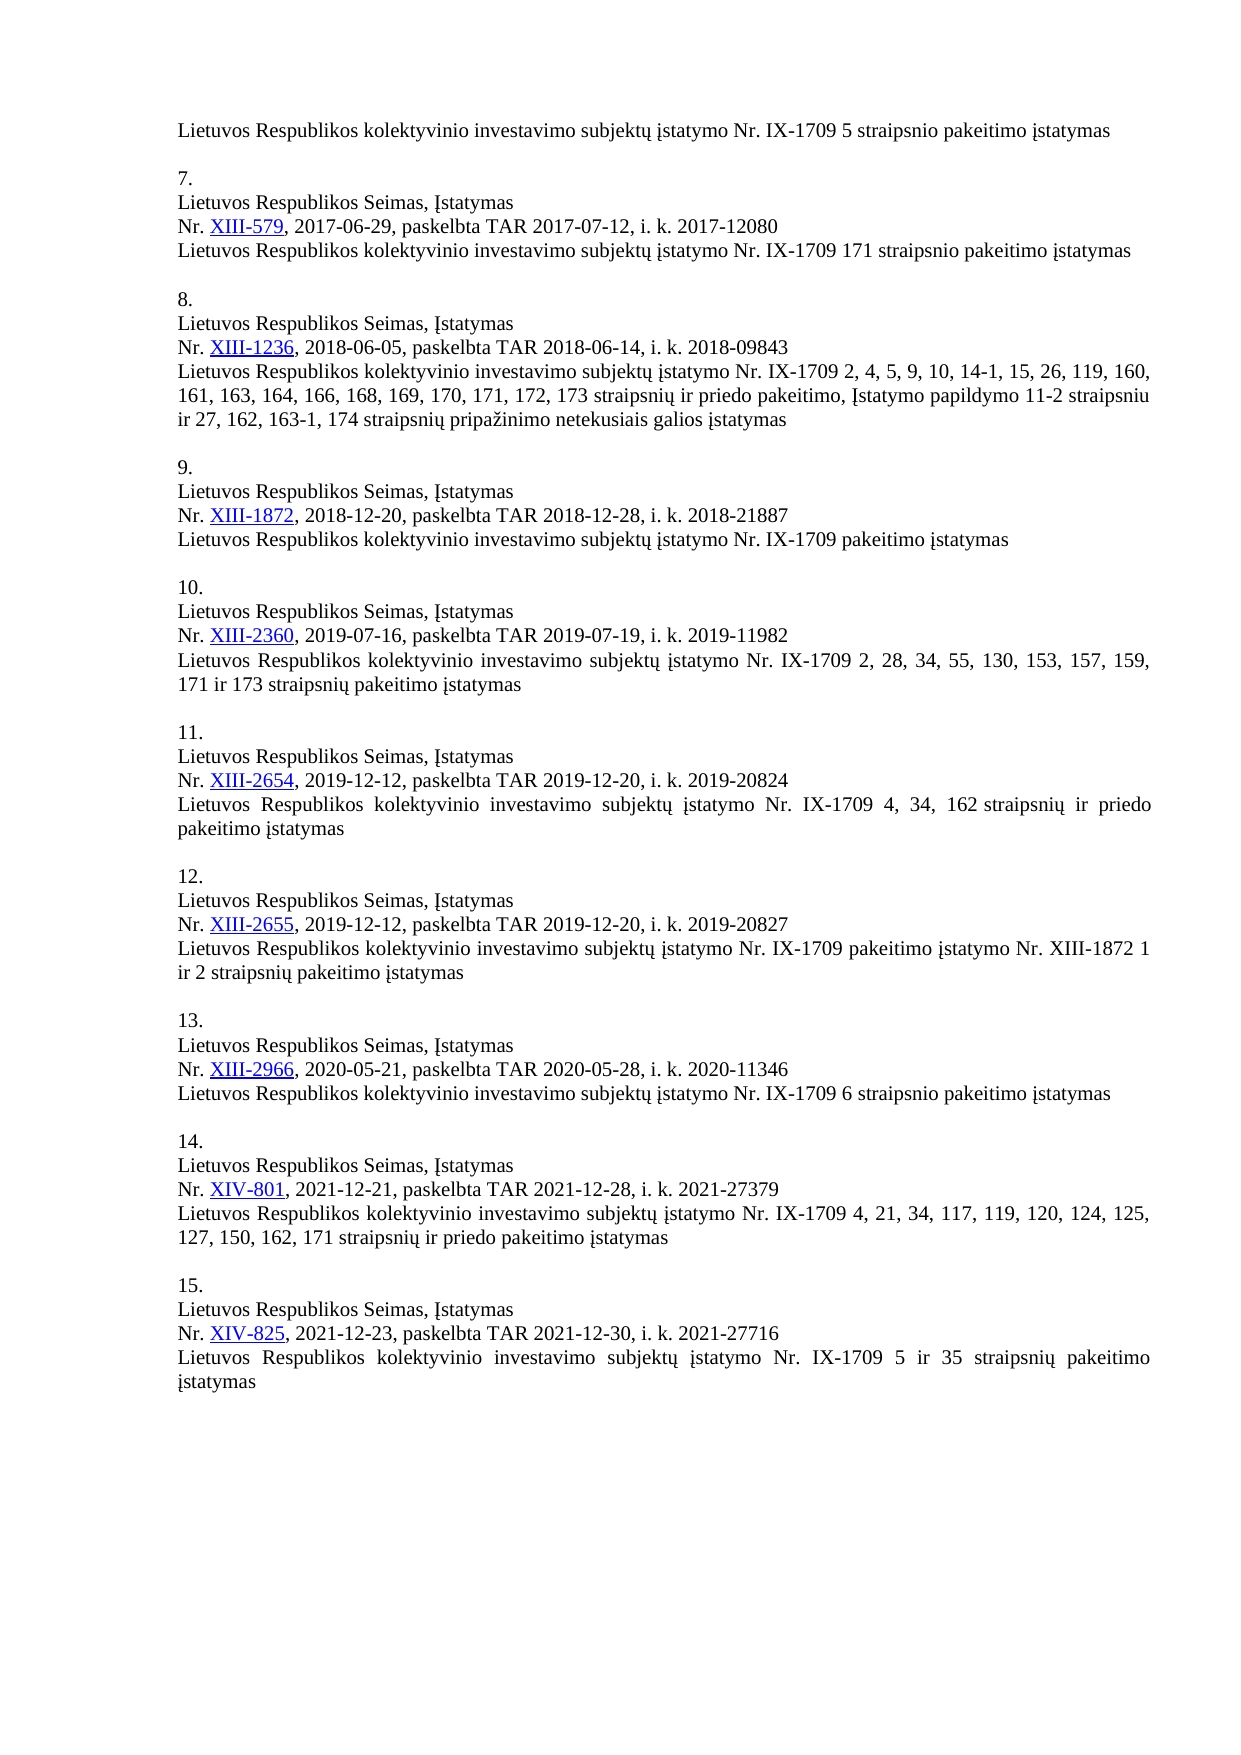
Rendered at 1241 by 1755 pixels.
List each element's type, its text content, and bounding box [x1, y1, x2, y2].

text 11. [177, 720, 1152, 744]
text Nr. XIII-2360, 2019-07-16, paskelbta TAR 2019-07-19, i. k. 2019-11982 [177, 623, 1152, 647]
text 14. [177, 1129, 1152, 1153]
text Lietuvos Respublikos Seimas, Įstatymas [177, 1032, 1152, 1057]
text Nr. XIII-2655, 2019-12-12, paskelbta TAR 2019-12-20, i. k. 2019-20827 [177, 912, 1152, 936]
text Nr. XIII-2654, 2019-12-12, paskelbta TAR 2019-12-20, i. k. 2019-20824 [177, 768, 1152, 792]
text 10. [177, 575, 1152, 599]
text Lietuvos Respublikos kolektyvinio investavimo subjektų įstatymo Nr. IX-1709 171 straipsnio pakeitimo įstatymas [177, 238, 1152, 262]
text Lietuvos Respublikos kolektyvinio investavimo subjektų įstatymo Nr. IX-1709 5 ir 35 straipsnių pakeitimo įstatymas [177, 1345, 1152, 1393]
text Lietuvos Respublikos Seimas, Įstatymas [177, 1153, 1152, 1177]
text 13. [177, 1008, 1152, 1032]
text Lietuvos Respublikos Seimas, Įstatymas [177, 1297, 1152, 1321]
text Lietuvos Respublikos kolektyvinio investavimo subjektų įstatymo Nr. IX-1709 pakeitimo įstatymo Nr. XIII-1872 1 ir 2 straipsnių pakeitimo įstatymas [177, 936, 1152, 984]
text Lietuvos Respublikos kolektyvinio investavimo subjektų įstatymo Nr. IX-1709 pakeitimo įstatymas [177, 527, 1152, 551]
text 7. [177, 166, 1152, 190]
text Lietuvos Respublikos kolektyvinio investavimo subjektų įstatymo Nr. IX-1709 2, 28, 34, 55, 130, 153, 157, 159, 171 ir 173 straipsnių pakeitimo įstatymas [177, 647, 1152, 696]
text Lietuvos Respublikos kolektyvinio investavimo subjektų įstatymo Nr. IX-1709 2, 4, 5, 9, 10, 14-1, 15, 26, 119, 160, 161, 163, 164, 166, 168, 169, 170, 171, 172, 173 straipsnių ir priedo pakeitimo, Įstatymo papildymo 11-2 straipsniu ir 27, 162, 163-1, 174 straipsnių pripažinimo netekusiais galios įstatymas [177, 359, 1152, 431]
text Lietuvos Respublikos kolektyvinio investavimo subjektų įstatymo Nr. IX-1709 6 straipsnio pakeitimo įstatymas [177, 1081, 1152, 1105]
text 9. [177, 455, 1152, 479]
text Nr. XIII-1872, 2018-12-20, paskelbta TAR 2018-12-28, i. k. 2018-21887 [177, 503, 1152, 527]
text 15. [177, 1273, 1152, 1297]
text Lietuvos Respublikos Seimas, Įstatymas [177, 599, 1152, 623]
text 12. [177, 864, 1152, 888]
text Nr. XIII-1236, 2018-06-05, paskelbta TAR 2018-06-14, i. k. 2018-09843 [177, 335, 1152, 359]
text Nr. XIV-825, 2021-12-23, paskelbta TAR 2021-12-30, i. k. 2021-27716 [177, 1321, 1152, 1345]
text Lietuvos Respublikos Seimas, Įstatymas [177, 888, 1152, 912]
text Lietuvos Respublikos Seimas, Įstatymas [177, 190, 1152, 214]
text Lietuvos Respublikos kolektyvinio investavimo subjektų įstatymo Nr. IX-1709 4, 21, 34, 117, 119, 120, 124, 125, 127, 150, 162, 171 straipsnių ir priedo pakeitimo įstatymas [177, 1201, 1152, 1249]
text Lietuvos Respublikos Seimas, Įstatymas [177, 311, 1152, 335]
text Lietuvos Respublikos kolektyvinio investavimo subjektų įstatymo Nr. IX-1709 5 straipsnio pakeitimo įstatymas [177, 118, 1152, 142]
text Lietuvos Respublikos Seimas, Įstatymas [177, 479, 1152, 503]
text Lietuvos Respublikos Seimas, Įstatymas [177, 744, 1152, 768]
text 8. [177, 287, 1152, 311]
text Nr. XIII-579, 2017-06-29, paskelbta TAR 2017-07-12, i. k. 2017-12080 [177, 214, 1152, 238]
text Nr. XIII-2966, 2020-05-21, paskelbta TAR 2020-05-28, i. k. 2020-11346 [177, 1057, 1152, 1081]
text Lietuvos Respublikos kolektyvinio investavimo subjektų įstatymo Nr. IX-1709 4, 34, 162 straipsnių ir priedo pakeitimo įstatymas [177, 792, 1152, 840]
text Nr. XIV-801, 2021-12-21, paskelbta TAR 2021-12-28, i. k. 2021-27379 [177, 1177, 1152, 1201]
